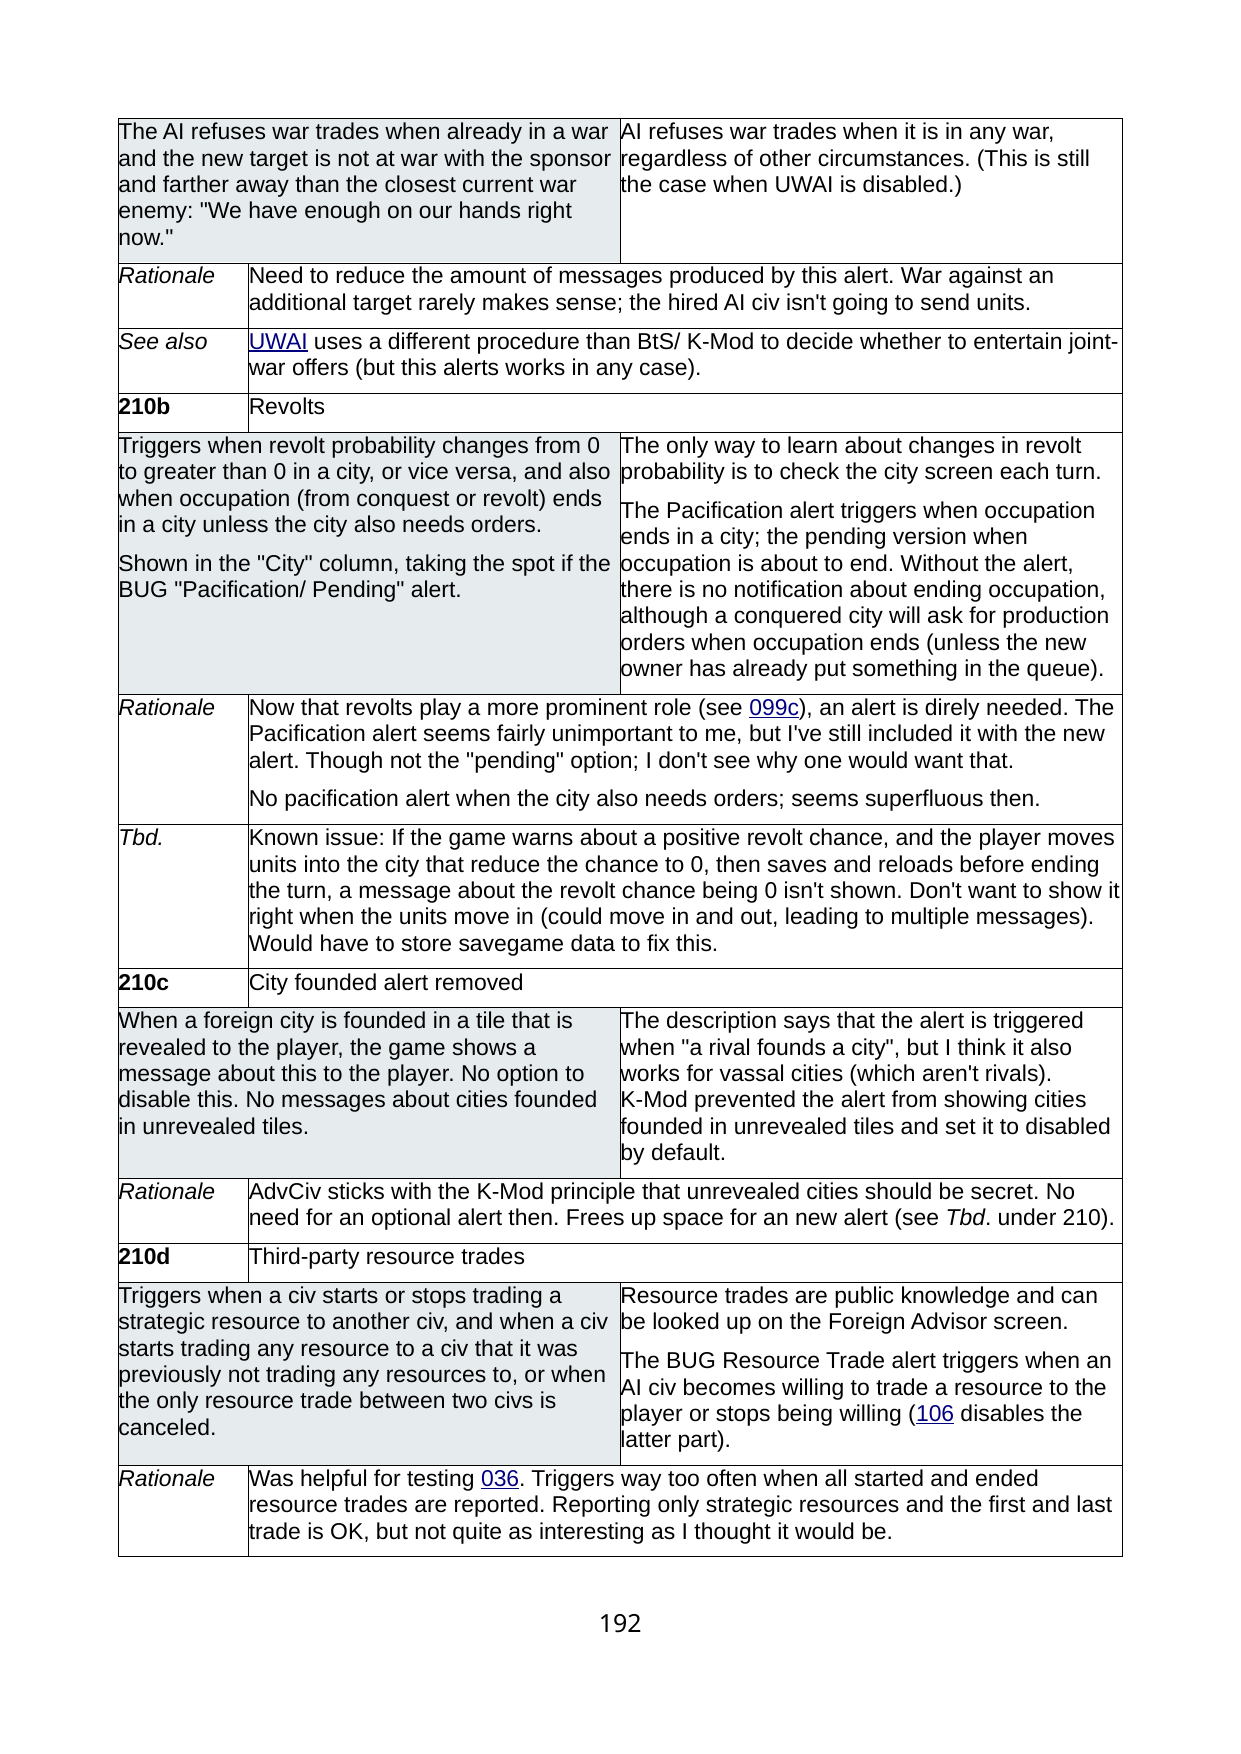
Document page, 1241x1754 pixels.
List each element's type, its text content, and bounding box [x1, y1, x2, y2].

table_cell Third-party resource trades [249, 1244, 1122, 1282]
table_cell Known issue: If the game warns about a positive revolt chance, and the player moves units into the city that reduce the chance to 0, then saves and reloads before ending the turn, a message about the revolt chance being 0 isn't shown. Don't want to show it right when the units move in (could move in and out, leading to multiple messages). Would have to store savegame data to fix this. [249, 825, 1122, 968]
table_cell Rationale [119, 1179, 248, 1243]
table_cell See also [119, 329, 248, 393]
table_cell Tbd. [119, 825, 248, 968]
table_cell 210d [119, 1244, 248, 1282]
table_cell City founded alert removed [249, 969, 1122, 1007]
table_cell Need to reduce the amount of messages produced by this alert. War against an additional target rarely makes sense; the hired AI civ isn't going to send units. [249, 264, 1122, 328]
table_cell Rationale [119, 1466, 248, 1556]
table_cell When a foreign city is founded in a tile that is revealed to the player, the game shows a message about this to the player. No option to disable this. No messages about cities founded in unrevealed tiles. [119, 1008, 620, 1178]
table_cell 210c [119, 969, 248, 1007]
table_cell Triggers when a civ starts or stops trading a strategic resource to another civ, and when a civ starts trading any resource to a civ that it was previously not trading any resources to, or when the only resource trade between two civs is canceled. [119, 1283, 620, 1465]
table_cell UWAI uses a different procedure than BtS/ K-Mod to decide whether to entertain joint-war offers (but this alerts works in any case). [249, 329, 1122, 393]
table_cell Rationale [119, 264, 248, 328]
table_cell Resource trades are public knowledge and can be looked up on the Foreign Advisor screen. The BUG Resource Trade alert triggers when an AI civ becomes willing to trade a resource to the player or stops being willing (106 disables the latter part). [621, 1283, 1122, 1465]
table_cell Revolts [249, 394, 1122, 432]
table_cell 210b [119, 394, 248, 432]
table_cell AI refuses war trades when it is in any war, regardless of other circumstances. (This is still the case when UWAI is disabled.) [621, 119, 1122, 262]
table_cell The only way to learn about changes in revolt probability is to check the city screen each turn. The Pacification alert triggers when occupation ends in a city; the pending version when occupation is about to end. Without the alert, there is no notification about ending occupation, although a conquered city will ask for production orders when occupation ends (unless the new owner has already put something in the queue). [621, 433, 1122, 694]
table_cell Rationale [119, 695, 248, 824]
table_cell The description says that the alert is triggered when "a rival founds a city", but I think it also works for vassal cities (which aren't rivals). K-Mod prevented the alert from showing cities founded in unrevealed tiles and set it to disabled by default. [621, 1008, 1122, 1178]
table_cell Triggers when revolt probability changes from 0 to greater than 0 in a city, or vice versa, and also when occupation (from conquest or revolt) ends in a city unless the city also needs orders. Shown in the "City" column, taking the spot if the BUG "Pacification/ Pending" alert. [119, 433, 620, 694]
table_cell Now that revolts play a more prominent role (see 099c), an alert is direly needed. The Pacification alert seems fairly unimportant to me, but I've still included it with the new alert. Though not the "pending" option; I don't see why one would want that. No pacification alert when the city also needs orders; seems superfluous then. [249, 695, 1122, 824]
table_cell AdvCiv sticks with the K-Mod principle that unrevealed cities should be secret. No need for an optional alert then. Frees up space for an new alert (see Tbd. under 210). [249, 1179, 1122, 1243]
table_cell Was helpful for testing 036. Triggers way too often when all started and ended resource trades are reported. Reporting only strategic resources and the first and last trade is OK, but not quite as interesting as I thought it would be. [249, 1466, 1122, 1556]
table_cell The AI refuses war trades when already in a war and the new target is not at war with the sponsor and farther away than the closest current war enemy: "We have enough on our hands right now." [119, 119, 620, 262]
